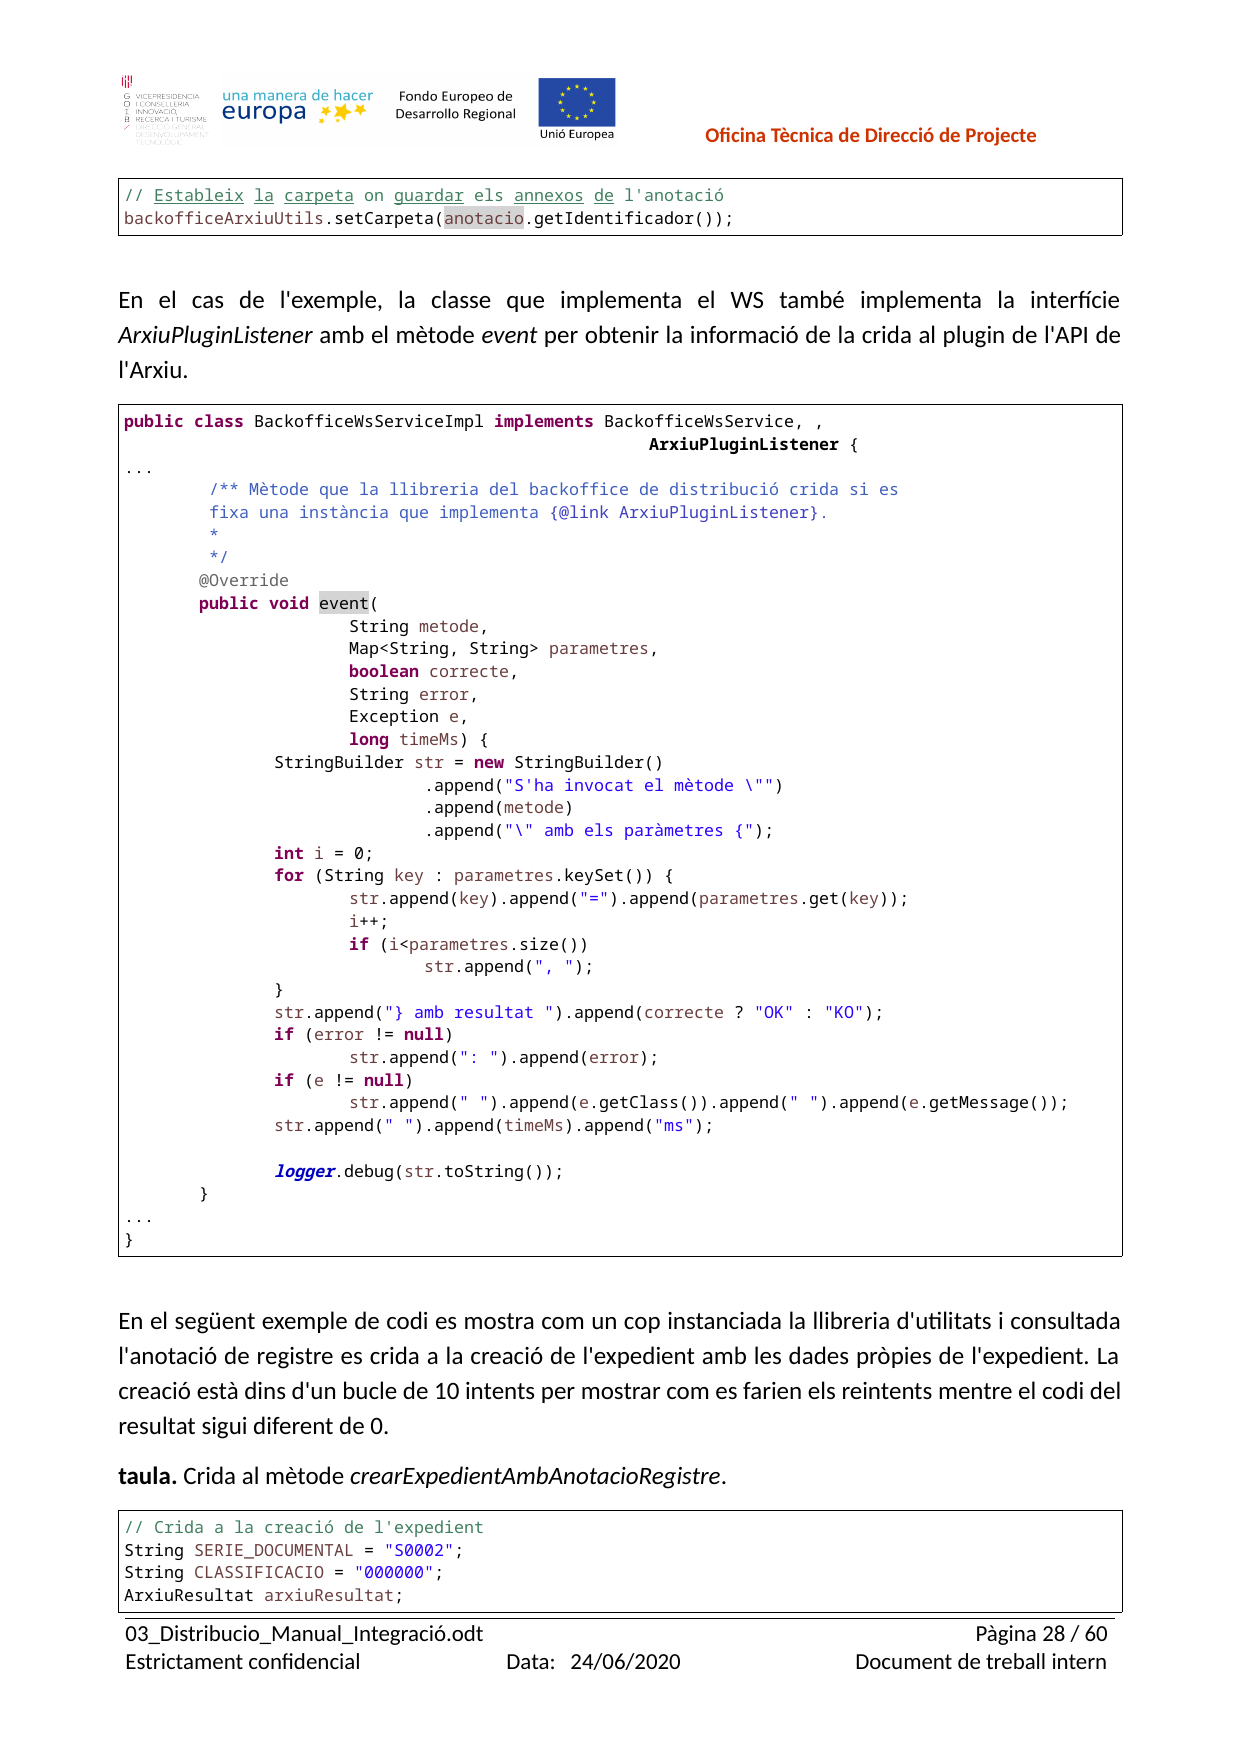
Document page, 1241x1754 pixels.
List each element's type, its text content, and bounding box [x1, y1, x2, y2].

text taula. Crida al mètode crearExpedientAmbAnotacioRegistre. [118, 1460, 1122, 1491]
text En el cas de l'exemple, la classe que implementa el WS també implementa la interfície ArxiuPluginListener amb el mètode event per obtenir la informació de la crida al plugin de l'API de l'Arxiu. [118, 284, 1122, 385]
table_header public class BackofficeWsServiceImpl implements BackofficeWsService, , ArxiuPluginListener { ... /** Mètode que la llibreria del backoffice de distribució crida si es fixa una instància que implementa {@link ArxiuPluginListener}. * */ @Override public void event( String metode, Map<String, String> parametres, boolean correcte, String error, Exception e, long timeMs) { StringBuilder str = new StringBuilder() .append("S'ha invocat el mètode \"") .append(metode) .append("\" amb els paràmetres {"); int i = 0; for (String key : parametres.keySet()) { str.append(key).append("=").append(parametres.get(key)); i++; if (i<parametres.size()) str.append(", "); } str.append("} amb resultat ").append(correcte ? "OK" : "KO"); if (error != null) str.append(": ").append(error); if (e != null) str.append(" ").append(e.getClass()).append(" ").append(e.getMessage()); str.append(" ").append(timeMs).append("ms"); logger.debug(str.toString()); } ... } [119, 405, 1122, 1256]
picture [219, 73, 621, 147]
table_header // Crida a la creació de l'expedient String SERIE_DOCUMENTAL = "S0002"; String CLASSIFICACIO = "000000"; ArxiuResultat arxiuResultat; [119, 1511, 1122, 1612]
table_header // Estableix la carpeta on guardar els annexos de l'anotació backofficeArxiuUtils.setCarpeta(anotacio.getIdentificador()); [119, 179, 1122, 235]
text En el següent exemple de codi es mostra com un cop instanciada la llibreria d'utilitats i consultada l'anotació de registre es crida a la creació de l'expedient amb les dades pròpies de l'expedient. La creació està dins d'un bucle de 10 intents per mostrar com es farien els reintents mentre el codi del resultat sigui diferent de 0. [118, 1305, 1122, 1441]
picture [118, 73, 213, 147]
